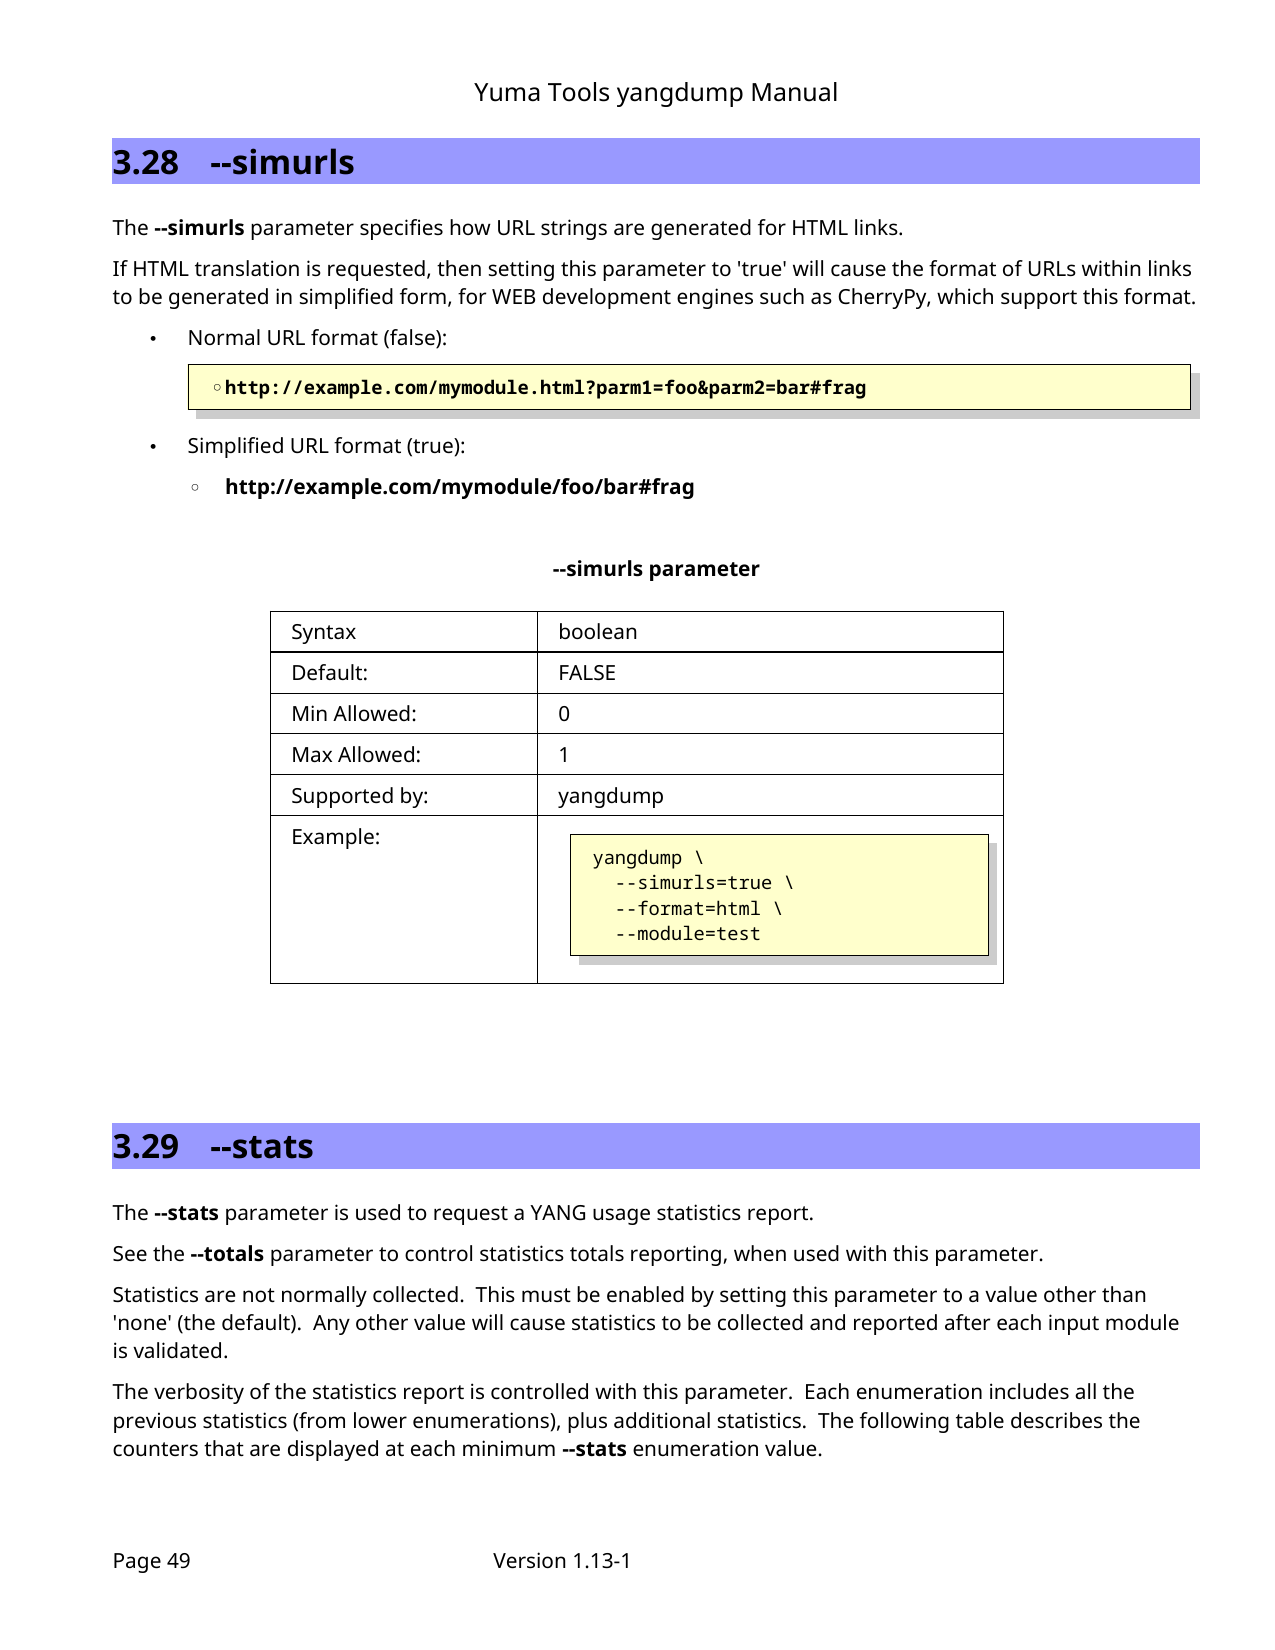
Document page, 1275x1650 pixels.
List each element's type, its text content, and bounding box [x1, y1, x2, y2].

table_cell yangdump [538, 775, 1003, 815]
subtitle --stats [112, 1123, 1200, 1169]
text The --simurls parameter specifies how URL strings are generated for HTML links. [112, 213, 1200, 242]
table_cell FALSE [538, 653, 1003, 692]
table_cell 1 [538, 734, 1003, 774]
subtitle --simurls parameter [127, 554, 1185, 582]
text The verbosity of the statistics report is controlled with this parameter. Each enumeration includes all the previous statistics (from lower enumerations), plus additional statistics. The following table describes the counters that are displayed at each minimum --stats enumeration value. [112, 1377, 1200, 1463]
subtitle --simurls [112, 138, 1200, 184]
table_cell Supported by: [271, 775, 537, 815]
text The --stats parameter is used to request a YANG usage statistics report. [112, 1198, 1200, 1226]
table_cell Example: [271, 816, 537, 983]
table_cell Min Allowed: [271, 694, 537, 733]
list http://example.com/mymodule.html?parm1=foo&parm2=bar#frag [189, 365, 1190, 409]
table_cell Max Allowed: [271, 734, 537, 774]
text Statistics are not normally collected. This must be enabled by setting this parameter to a value other than 'none' (the default). Any other value will cause statistics to be collected and reported after each input module is validated. [112, 1280, 1200, 1365]
table_cell 0 [538, 694, 1003, 733]
table_cell Default: [271, 653, 537, 692]
table_cell yangdump \ --simurls=true \ --format=html \ --module=test [538, 816, 1003, 983]
list Normal URL format (false): [150, 323, 1200, 352]
list Simplified URL format (true): [150, 431, 1200, 459]
text If HTML translation is requested, then setting this parameter to 'true' will cause the format of URLs within links to be generated in simplified form, for WEB development engines such as CherryPy, which support this format. [112, 254, 1200, 311]
table_header Syntax [271, 612, 537, 651]
list http://example.com/mymodule/foo/bar#frag [187, 472, 1200, 500]
text See the --totals parameter to control statistics totals reporting, when used with this parameter. [112, 1239, 1200, 1267]
table_header boolean [538, 612, 1003, 651]
